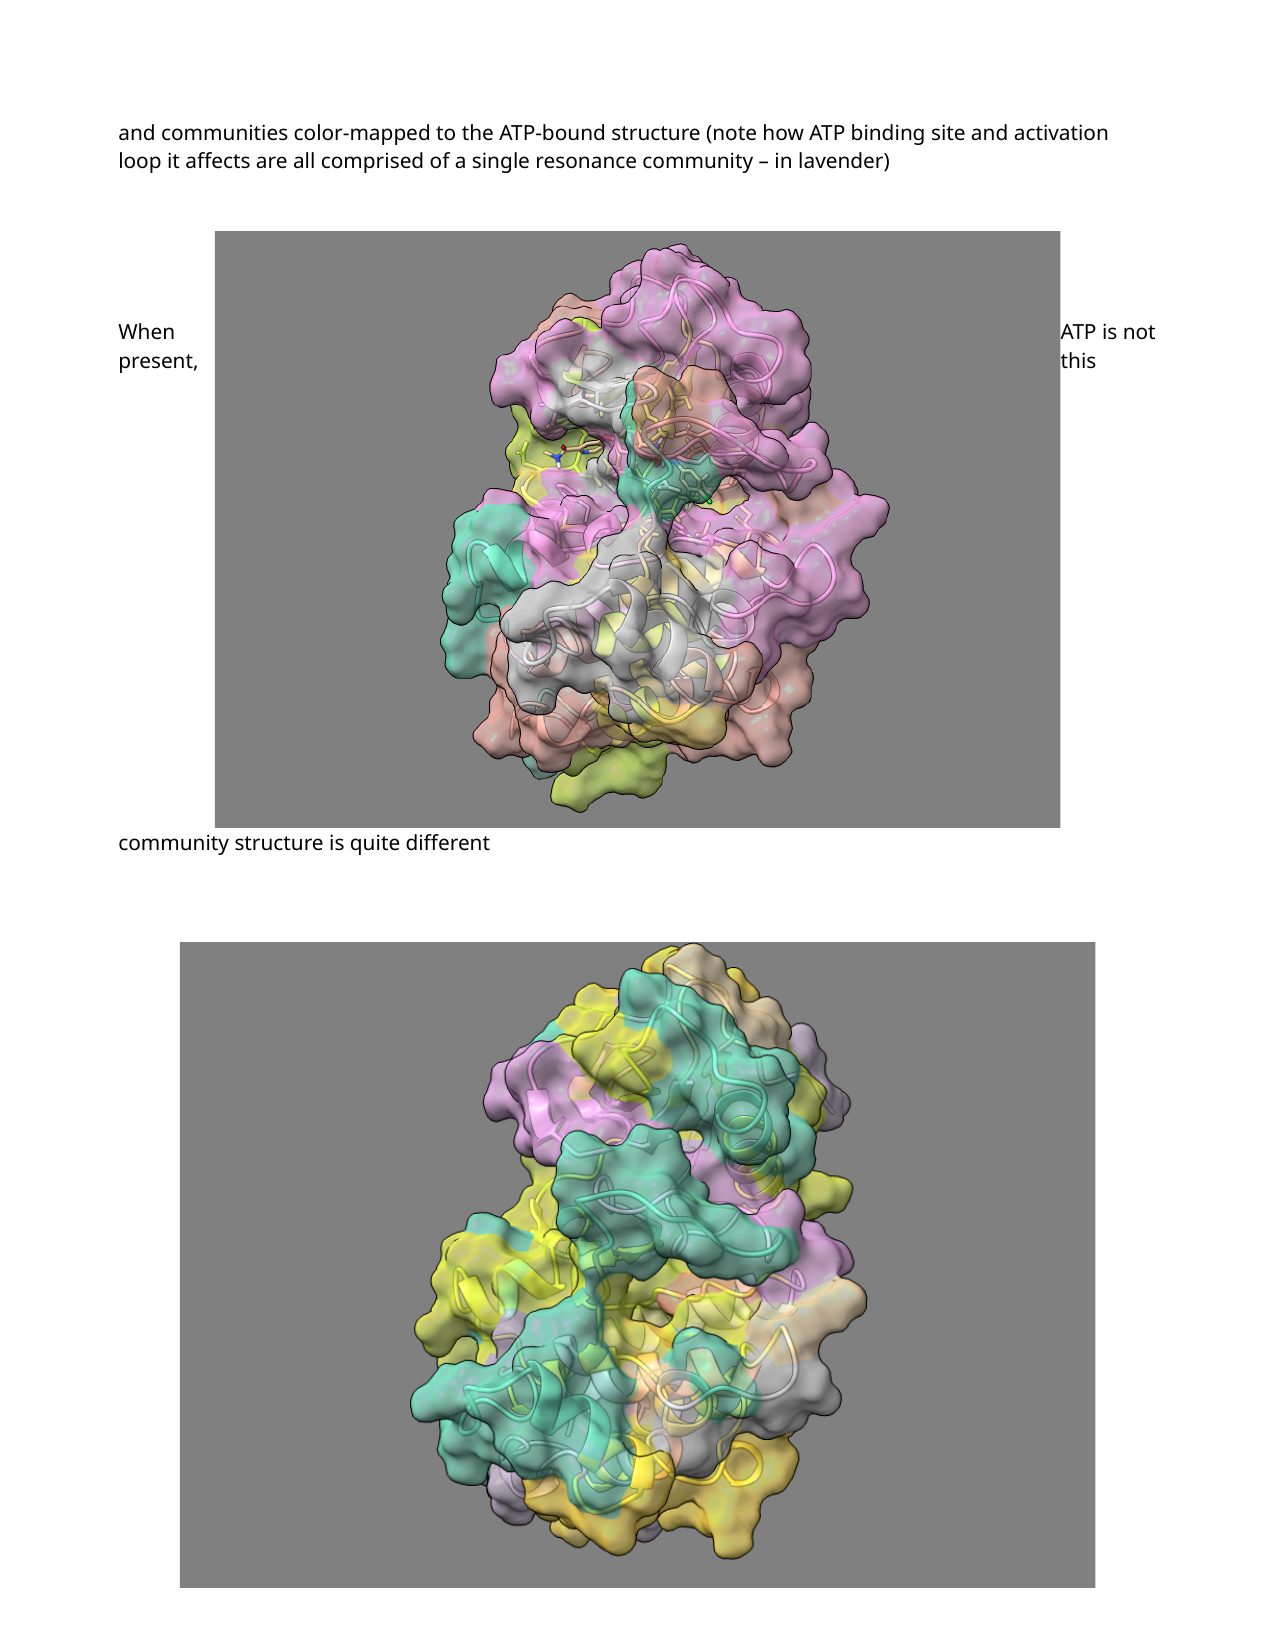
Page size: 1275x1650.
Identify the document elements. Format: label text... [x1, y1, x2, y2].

text and communities color-mapped to the ATP-bound structure (note how ATP binding site and activation loop it affects are all comprised of a single resonance community – in lavender) [118, 118, 1157, 175]
text When ATP is not present, this community structure is quite different [118, 317, 1157, 856]
